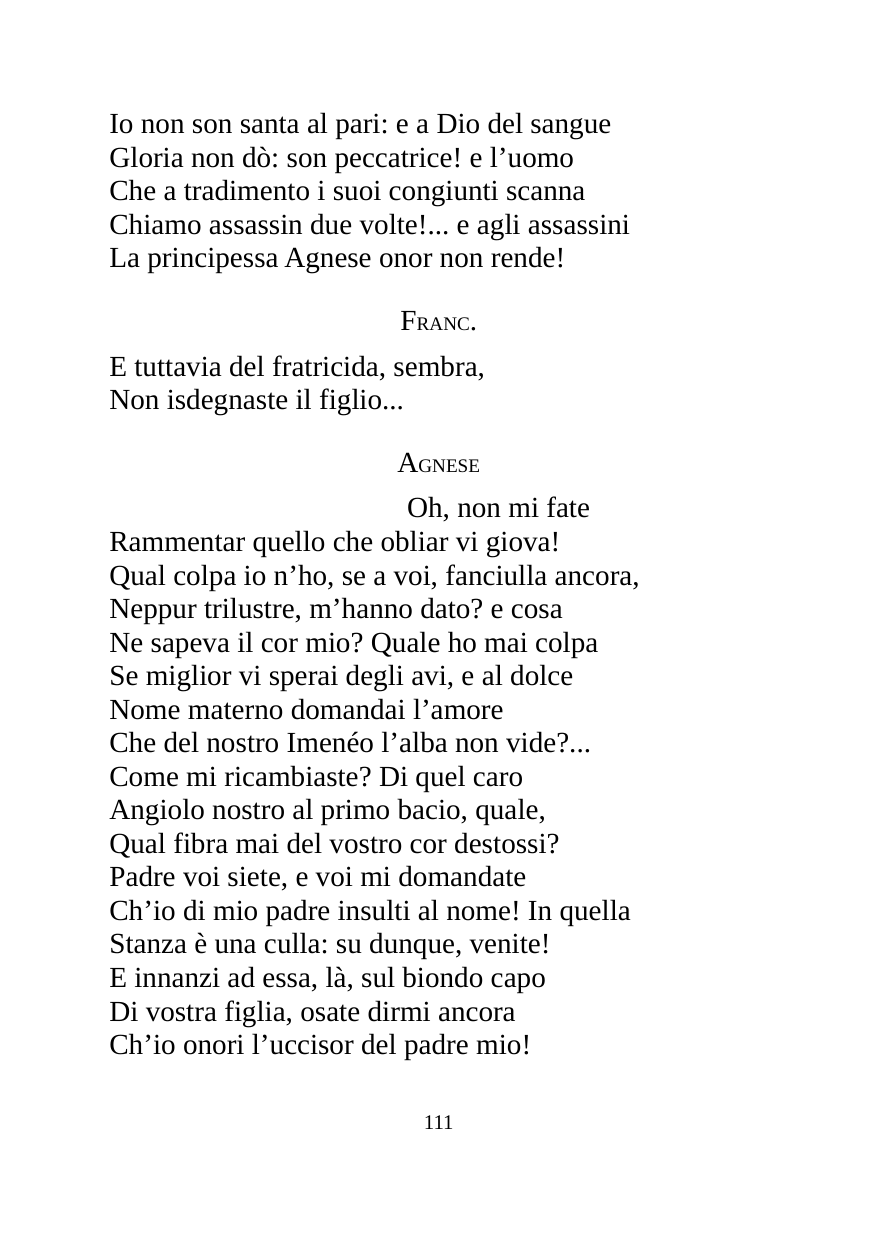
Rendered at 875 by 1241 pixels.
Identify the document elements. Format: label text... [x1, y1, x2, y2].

text Ch’io di mio padre insulti al nome! In quella [109, 893, 768, 927]
text La principessa Agnese onor non rende! [109, 240, 768, 274]
text Franc. [109, 303, 768, 337]
text Ne sapeva il cor mio? Quale ho mai colpa [109, 625, 768, 658]
text Angiolo nostro al primo bacio, quale, [109, 792, 768, 826]
text Oh, non mi fate [407, 491, 768, 524]
text Che del nostro Imenéo l’alba non vide?... [109, 725, 768, 759]
text Se miglior vi sperai degli avi, e al dolce [109, 658, 768, 692]
text Ch’io onori l’uccisor del padre mio! [109, 1027, 768, 1061]
text Chiamo assassin due volte!... e agli assassini [109, 207, 768, 240]
text Qual fibra mai del vostro cor destossi? [109, 826, 768, 859]
text Padre voi siete, e voi mi domandate [109, 859, 768, 893]
text Stanza è una culla: su dunque, venite! [109, 927, 768, 960]
text Come mi ricambiaste? Di quel caro [109, 759, 768, 792]
text Rammentar quello che obliar vi giova! [109, 524, 768, 558]
text Qual colpa io n’ho, se a voi, fanciulla ancora, [109, 558, 768, 591]
text E innanzi ad essa, là, sul biondo capo [109, 960, 768, 994]
text Che a tradimento i suoi congiunti scanna [109, 173, 768, 207]
text Agnese [109, 445, 768, 479]
text Nome materno domandai l’amore [109, 692, 768, 725]
text Gloria non dò: son peccatrice! e l’uomo [109, 140, 768, 173]
text E tuttavia del fratricida, sembra, [109, 349, 768, 382]
text Di vostra figlia, osate dirmi ancora [109, 994, 768, 1027]
text Neppur trilustre, m’hanno dato? e cosa [109, 591, 768, 625]
text Io non son santa al pari: e a Dio del sangue [109, 106, 768, 140]
text Non isdegnaste il figlio... [109, 382, 768, 416]
